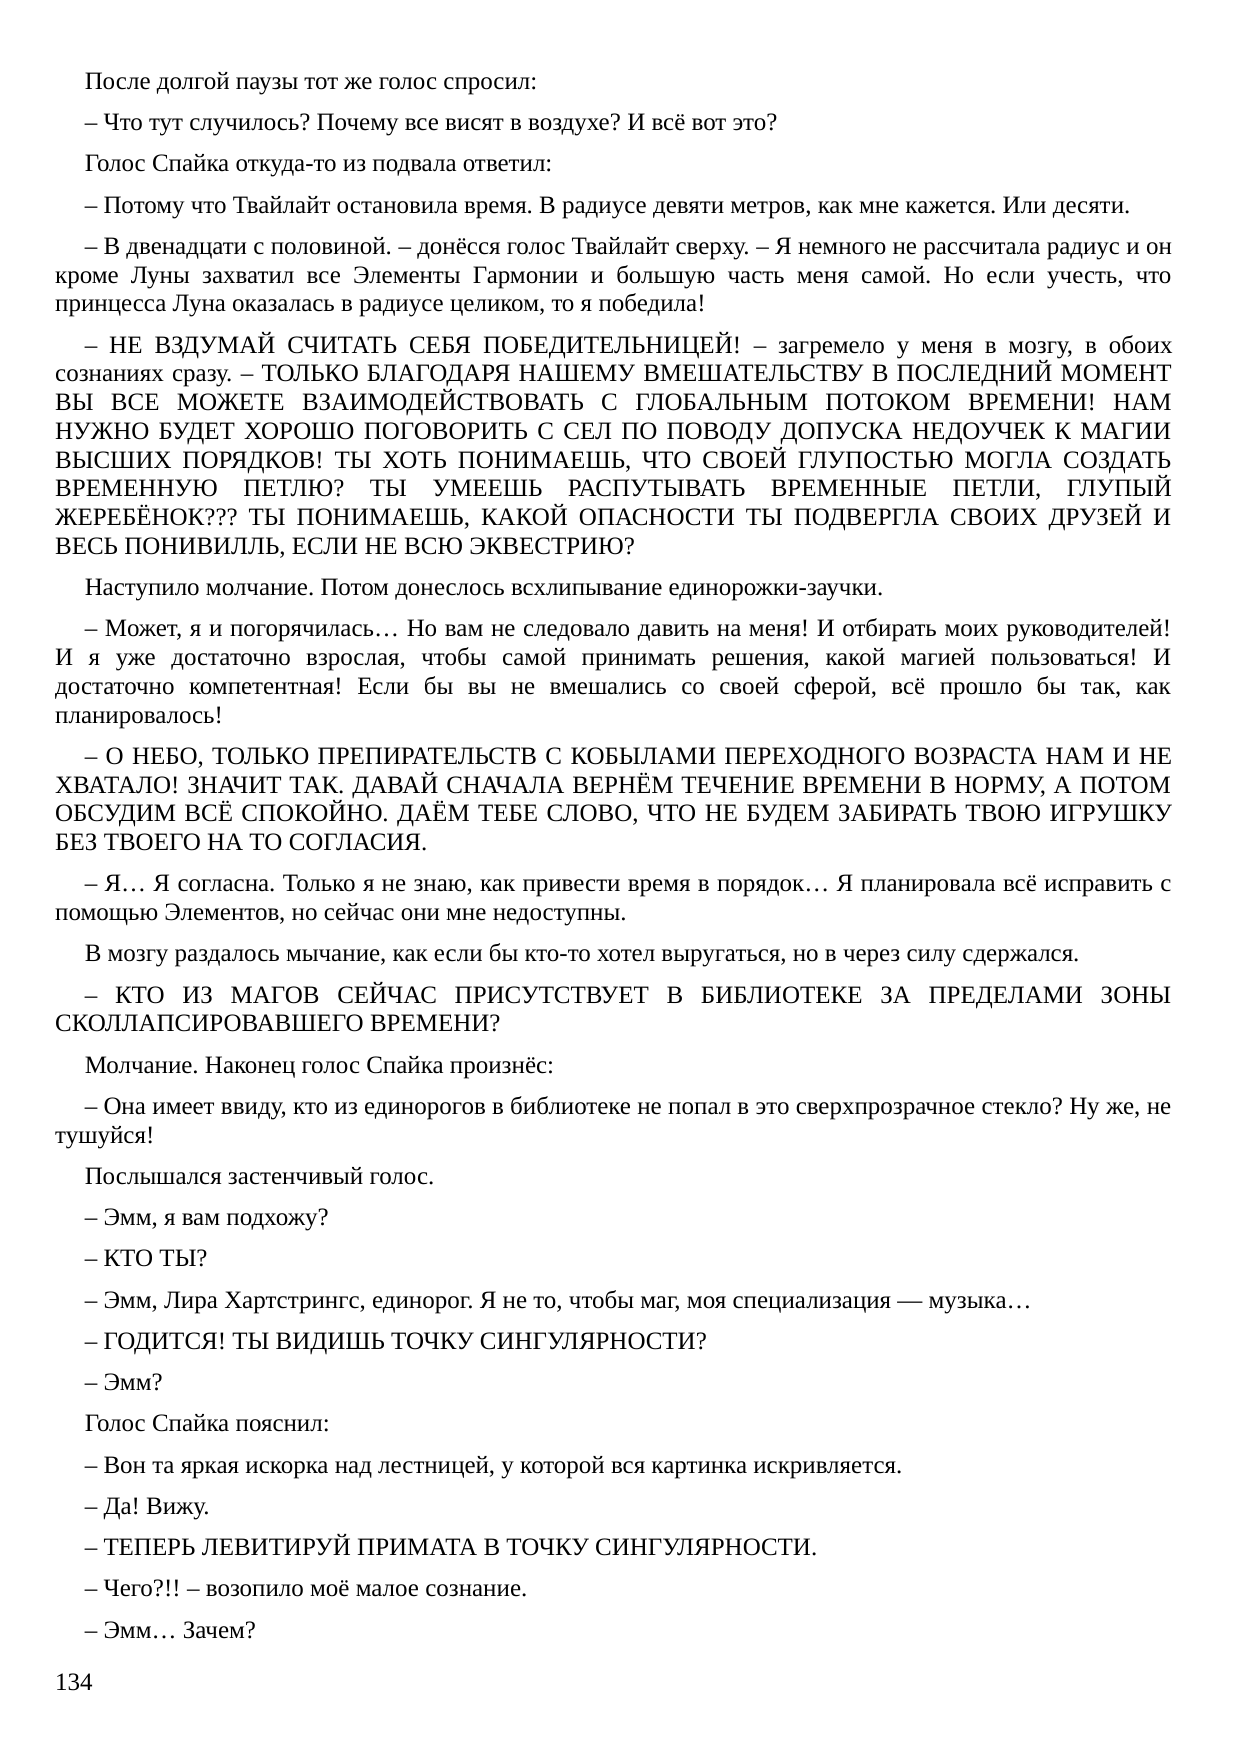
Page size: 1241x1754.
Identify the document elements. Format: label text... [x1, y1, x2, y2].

text – КТО ТЫ? [55, 1243, 1173, 1272]
text – ТЕПЕРЬ ЛЕВИТИРУЙ ПРИМАТА В ТОЧКУ СИНГУЛЯРНОСТИ. [55, 1532, 1173, 1561]
text – НЕ ВЗДУМАЙ СЧИТАТЬ СЕБЯ ПОБЕДИТЕЛЬНИЦЕЙ! – загремело у меня в мозгу, в обоих сознаниях сразу. – ТОЛЬКО БЛАГОДАРЯ НАШЕМУ ВМЕШАТЕЛЬСТВУ В ПОСЛЕДНИЙ МОМЕНТ ВЫ ВСЕ МОЖЕТЕ ВЗАИМОДЕЙСТВОВАТЬ С ГЛОБАЛЬНЫМ ПОТОКОМ ВРЕМЕНИ! НАМ НУЖНО БУДЕТ ХОРОШО ПОГОВОРИТЬ С СЕЛ ПО ПОВОДУ ДОПУСКА НЕДОУЧЕК К МАГИИ ВЫСШИХ ПОРЯДКОВ! ТЫ ХОТЬ ПОНИМАЕШЬ, ЧТО СВОЕЙ ГЛУПОСТЬЮ МОГЛА СОЗДАТЬ ВРЕМЕННУЮ ПЕТЛЮ? ТЫ УМЕЕШЬ РАСПУТЫВАТЬ ВРЕМЕННЫЕ ПЕТЛИ, ГЛУПЫЙ ЖЕРЕБЁНОК??? ТЫ ПОНИМАЕШЬ, КАКОЙ ОПАСНОСТИ ТЫ ПОДВЕРГЛА СВОИХ ДРУЗЕЙ И ВЕСЬ ПОНИВИЛЛЬ, ЕСЛИ НЕ ВСЮ ЭКВЕСТРИЮ? [55, 330, 1173, 560]
text – Вон та яркая искорка над лестницей, у которой вся картинка искривляется. [55, 1450, 1173, 1478]
text – Она имеет ввиду, кто из единорогов в библиотеке не попал в это сверхпрозрачное стекло? Ну же, не тушуйся! [55, 1091, 1173, 1148]
text Голос Спайка пояснил: [55, 1408, 1173, 1437]
text – Может, я и погорячилась… Но вам не следовало давить на меня! И отбирать моих руководителей! И я уже достаточно взрослая, чтобы самой принимать решения, какой магией пользоваться! И достаточно компетентная! Если бы вы не вмешались со своей сферой, всё прошло бы так, как планировалось! [55, 613, 1173, 728]
text – Я… Я согласна. Только я не знаю, как привести время в порядок… Я планировала всё исправить с помощью Элементов, но сейчас они мне недоступны. [55, 868, 1173, 926]
text – Эмм? [55, 1367, 1173, 1396]
text – Эмм… Зачем? [55, 1615, 1173, 1643]
text Молчание. Наконец голос Спайка произнёс: [55, 1050, 1173, 1078]
text – Да! Вижу. [55, 1491, 1173, 1520]
text – Эмм, я вам подхожу? [55, 1202, 1173, 1231]
text – КТО ИЗ МАГОВ СЕЙЧАС ПРИСУТСТВУЕТ В БИБЛИОТЕКЕ ЗА ПРЕДЕЛАМИ ЗОНЫ СКОЛЛАПСИРОВАВШЕГО ВРЕМЕНИ? [55, 980, 1173, 1037]
text – Потому что Твайлайт остановила время. В радиусе девяти метров, как мне кажется. Или десяти. [55, 190, 1173, 218]
text Наступило молчание. Потом донеслось всхлипывание единорожки-заучки. [55, 572, 1173, 601]
text – В двенадцати с половиной. – донёсся голос Твайлайт сверху. – Я немного не рассчитала радиус и он кроме Луны захватил все Элементы Гармонии и большую часть меня самой. Но если учесть, что принцесса Луна оказалась в радиусе целиком, то я победила! [55, 231, 1173, 317]
text – Что тут случилось? Почему все висят в воздухе? И всё вот это? [55, 107, 1173, 136]
text Послышался застенчивый голос. [55, 1161, 1173, 1190]
text – О НЕБО, ТОЛЬКО ПРЕПИРАТЕЛЬСТВ С КОБЫЛАМИ ПЕРЕХОДНОГО ВОЗРАСТА НАМ И НЕ ХВАТАЛО! ЗНАЧИТ ТАК. ДАВАЙ СНАЧАЛА ВЕРНЁМ ТЕЧЕНИЕ ВРЕМЕНИ В НОРМУ, А ПОТОМ ОБСУДИМ ВСЁ СПОКОЙНО. ДАЁМ ТЕБЕ СЛОВО, ЧТО НЕ БУДЕМ ЗАБИРАТЬ ТВОЮ ИГРУШКУ БЕЗ ТВОЕГО НА ТО СОГЛАСИЯ. [55, 741, 1173, 856]
text После долгой паузы тот же голос спросил: [55, 66, 1173, 95]
text Голос Спайка откуда-то из подвала ответил: [55, 148, 1173, 177]
text – ГОДИТСЯ! ТЫ ВИДИШЬ ТОЧКУ СИНГУЛЯРНОСТИ? [55, 1326, 1173, 1355]
text – Эмм, Лира Хартстрингс, единорог. Я не то, чтобы маг, моя специализация — музыка… [55, 1285, 1173, 1313]
text – Чего?!! – возопило моё малое сознание. [55, 1573, 1173, 1602]
text В мозгу раздалось мычание, как если бы кто-то хотел выругаться, но в через силу сдержался. [55, 938, 1173, 967]
